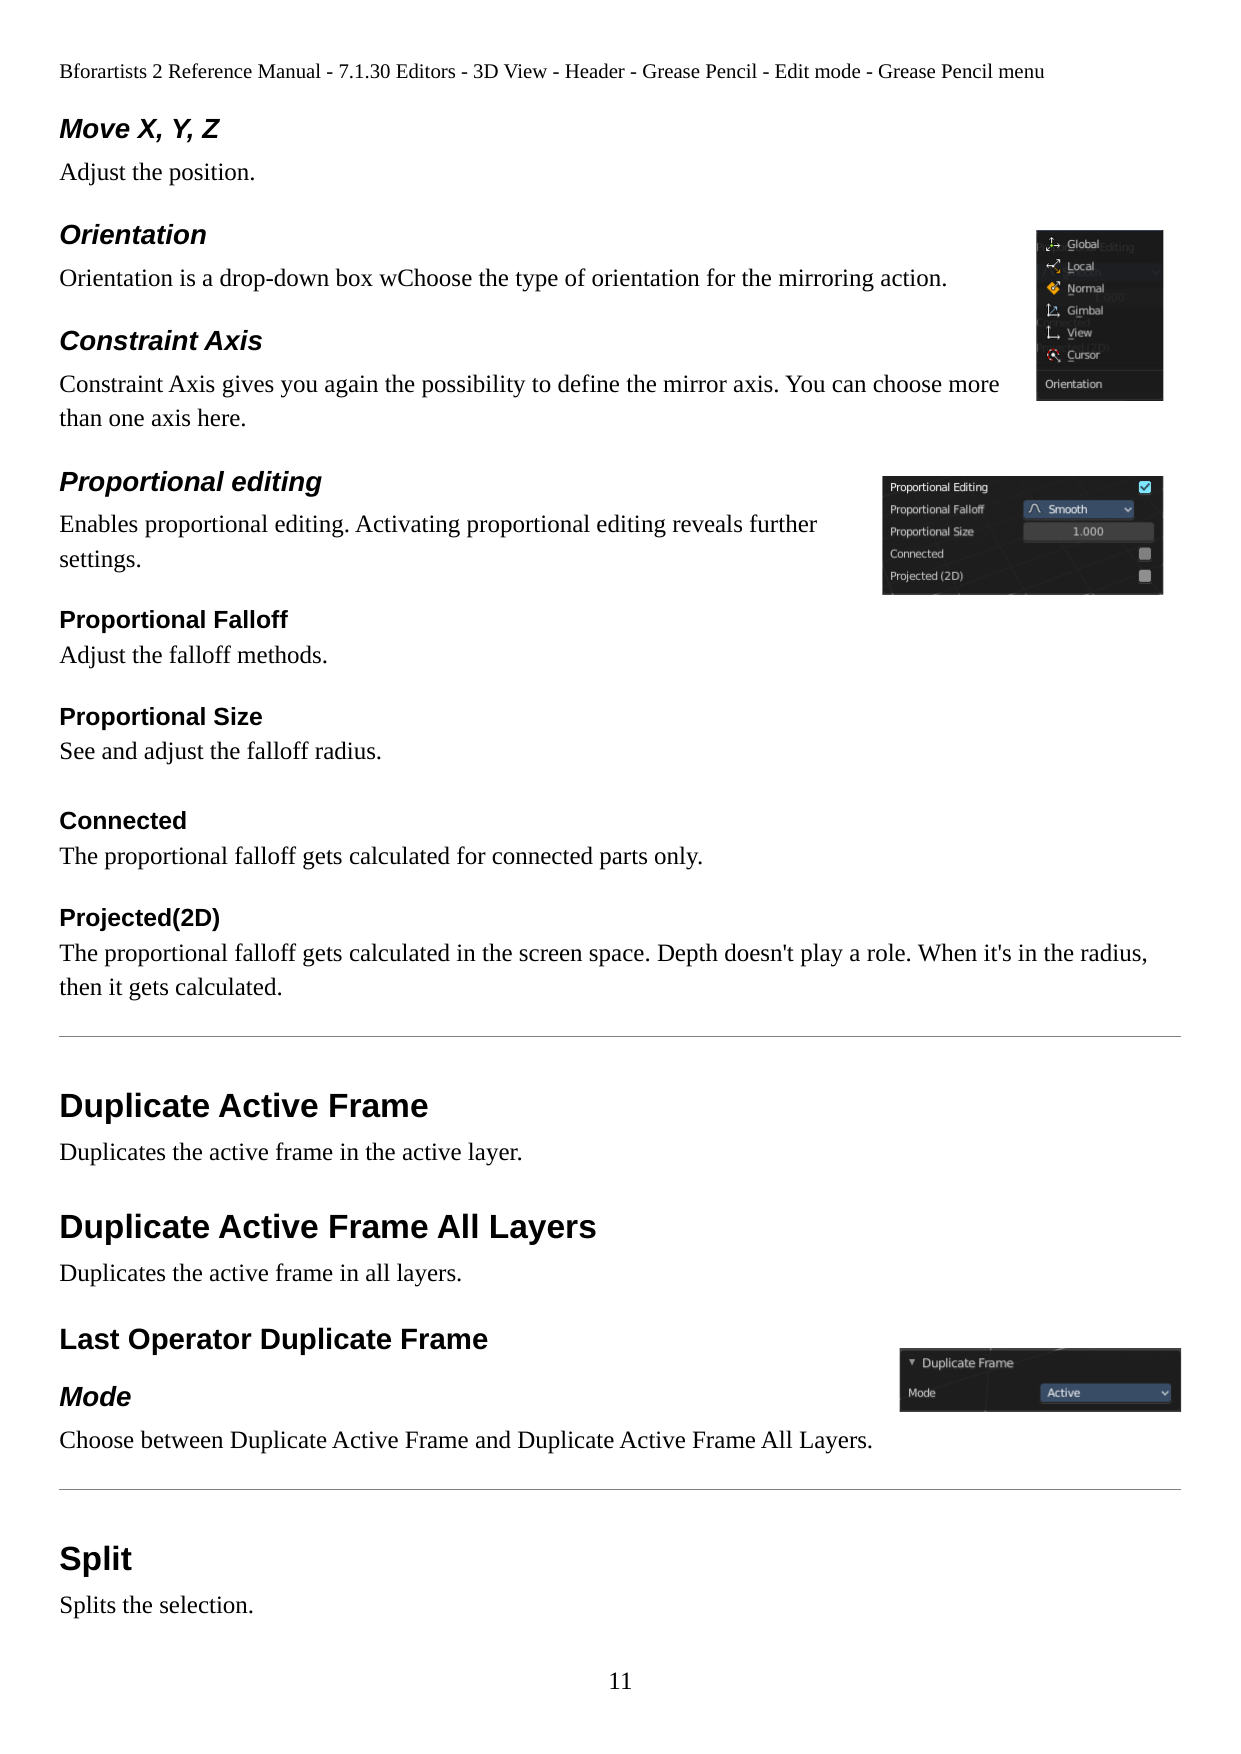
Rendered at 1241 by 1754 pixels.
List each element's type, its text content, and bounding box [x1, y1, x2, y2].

text Adjust the falloff methods. [59, 640, 1181, 669]
subtitle [1164, 324, 1181, 356]
subtitle Duplicate Active Frame All Layers [59, 1207, 1181, 1246]
text Duplicates the active frame in the active layer. [59, 1137, 1181, 1166]
subtitle Connected [59, 806, 1181, 835]
subtitle Duplicate Active Frame [59, 1086, 1181, 1125]
text See and adjust the falloff radius. [59, 736, 1181, 765]
text The proportional falloff gets calculated in the screen space. Depth doesn't play a role. When it's in the radius, then it gets calculated. [59, 938, 1181, 1001]
subtitle Proportional editing [59, 465, 1181, 497]
text Constraint Axis gives you again the possibility to define the mirror axis. You can choose more than one axis here. [59, 369, 1181, 432]
subtitle Last Operator Duplicate Frame [59, 1322, 1181, 1356]
picture [899, 1348, 1182, 1412]
subtitle Proportional Falloff [59, 605, 1181, 634]
subtitle Orientation [59, 218, 1181, 250]
text Orientation is a drop-down box wChoose the type of orientation for the mirroring action. [59, 263, 1036, 292]
text Choose between Duplicate Active Frame and Duplicate Active Frame All Layers. [59, 1425, 1181, 1454]
subtitle Constraint Axis [59, 324, 1036, 356]
subtitle Mode [59, 1381, 1181, 1413]
subtitle Proportional Size [59, 702, 1181, 730]
text Enables proportional editing. Activating proportional editing reveals further settings. [59, 509, 882, 572]
text Splits the selection. [59, 1590, 1181, 1619]
text Duplicates the active frame in all layers. [59, 1258, 1181, 1287]
subtitle Move X, Y, Z [59, 113, 1181, 144]
text Adjust the position. [59, 157, 1181, 186]
picture [1036, 230, 1164, 401]
picture [882, 476, 1164, 595]
subtitle Projected(2D) [59, 903, 1181, 931]
subtitle Split [59, 1539, 1181, 1578]
text The proportional falloff gets calculated for connected parts only. [59, 841, 1181, 870]
